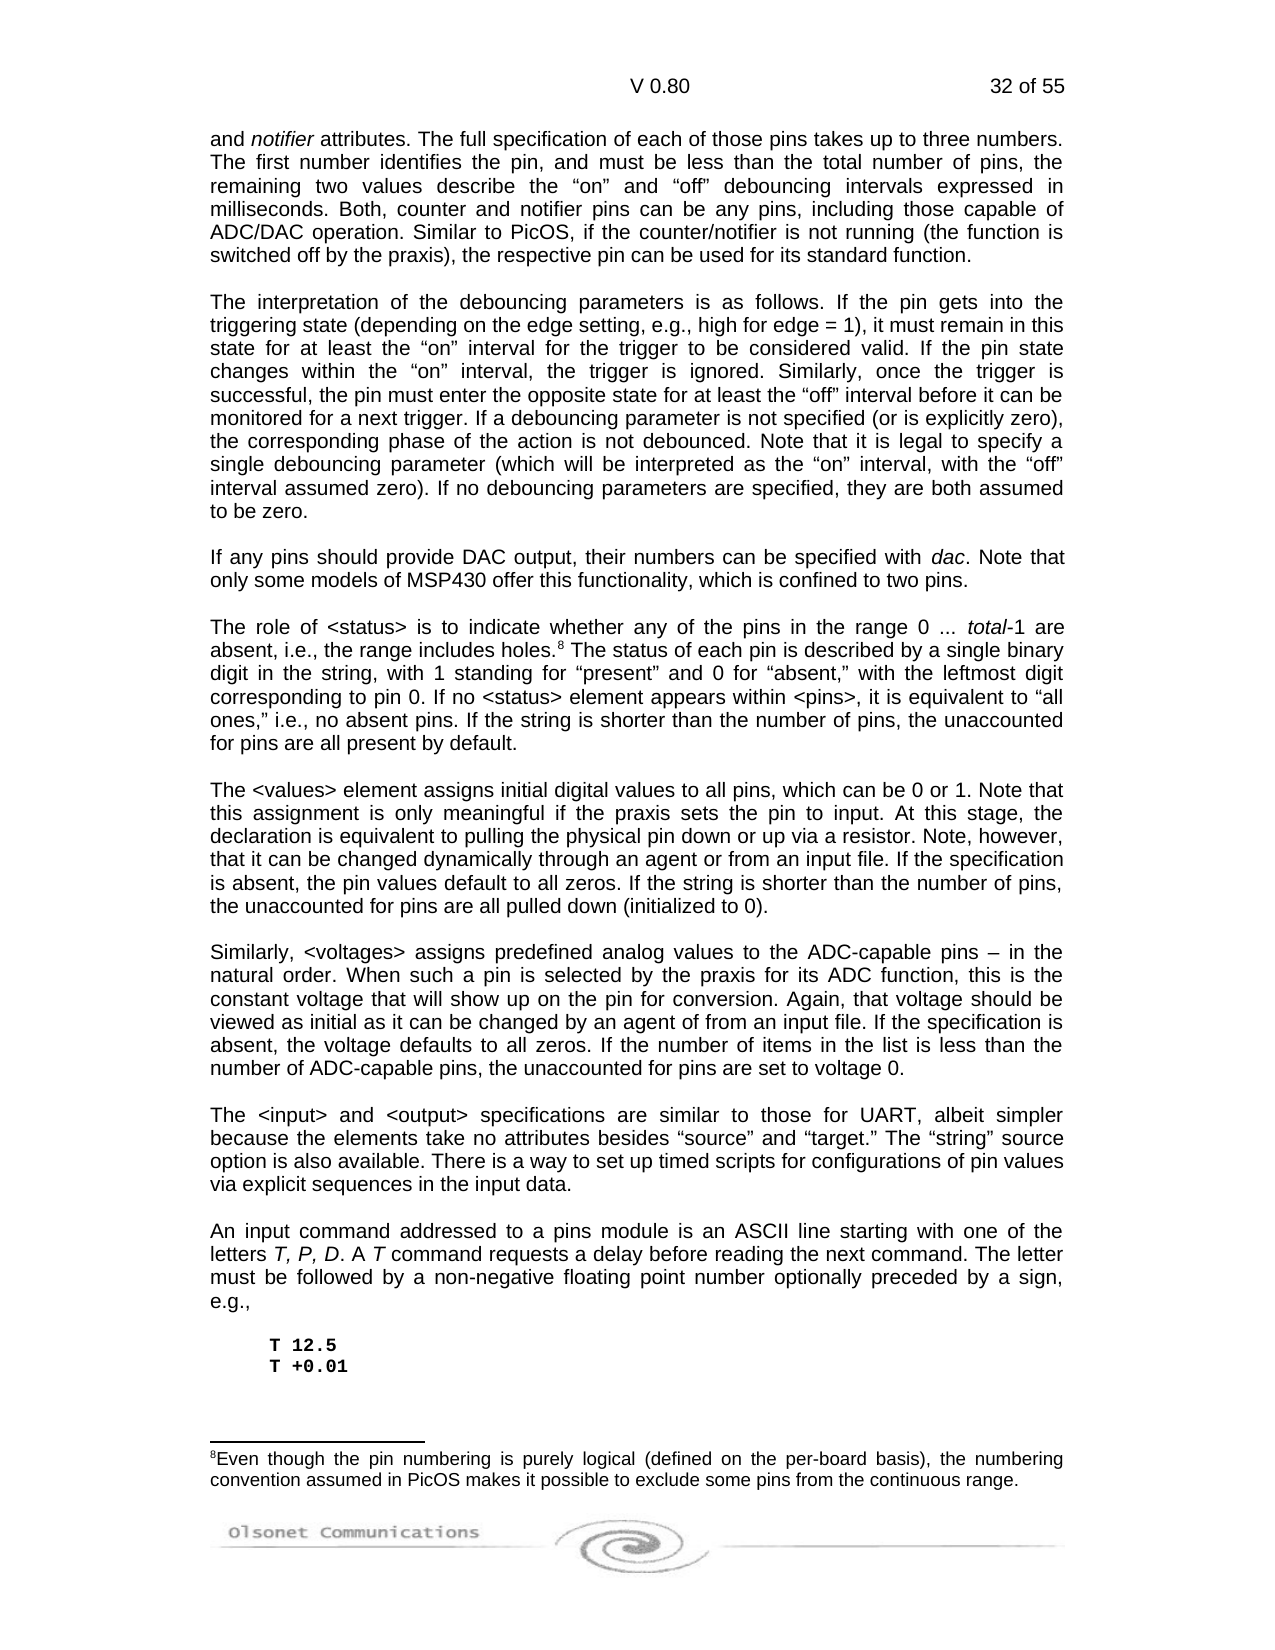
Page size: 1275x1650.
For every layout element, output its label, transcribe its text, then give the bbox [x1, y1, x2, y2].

text An input command addressed to a pins module is an ASCII line starting with one of the letters T, P, D. A T command requests a delay before reading the next command. The letter must be followed by a non-negative floating point number optionally preceded by a sign, e.g., [210, 1219, 1065, 1312]
text Even though the pin numbering is purely logical (defined on the per-board basis), the numbering convention assumed in PicOS makes it possible to exclude some pins from the continuous range. [210, 1448, 1065, 1490]
text The interpretation of the debouncing parameters is as follows. If the pin gets into the triggering state (depending on the edge setting, e.g., high for edge = 1), it must remain in this state for at least the “on” interval for the trigger to be considered valid. If the pin state changes within the “on” interval, the trigger is ignored. Similarly, once the trigger is successful, the pin must enter the opposite state for at least the “off” interval before it can be monitored for a next trigger. If a debouncing parameter is not specified (or is explicitly zero), the corresponding phase of the action is not debounced. Note that it is legal to specify a single debouncing parameter (which will be interpreted as the “on” interval, with the “off” interval assumed zero). If no debouncing parameters are specified, they are both assumed to be zero. [210, 290, 1065, 523]
text The <values> element assigns initial digital values to all pins, which can be 0 or 1. Note that this assignment is only meaningful if the praxis sets the pin to input. At this stage, the declaration is equivalent to pulling the physical pin down or up via a resistor. Note, however, that it can be changed dynamically through an agent or from an input file. If the specification is absent, the pin values default to all zeros. If the string is shorter than the number of pins, the unaccounted for pins are all pulled down (initialized to 0). [210, 778, 1065, 917]
text Similarly, <voltages> assigns predefined analog values to the ADC-capable pins – in the natural order. When such a pin is selected by the praxis for its ADC function, this is the constant voltage that will show up on the pin for conversion. Again, that voltage should be viewed as initial as it can be changed by an agent of from an input file. If the specification is absent, the voltage defaults to all zeros. If the number of items in the list is less than the number of ADC-capable pins, the unaccounted for pins are set to voltage 0. [210, 941, 1065, 1080]
text The <input> and <output> specifications are similar to those for UART, albeit simpler because the elements take no attributes besides “source” and “target.” The “string” source option is also available. There is a way to set up timed scripts for configurations of pin values via explicit sequences in the input data. [210, 1103, 1065, 1196]
text T +0.01 [269, 1357, 1065, 1378]
text T 12.5 [269, 1336, 1065, 1357]
text The role of <status> is to indicate whether any of the pins in the range 0 ... total-1 are absent, i.e., the range includes holes. The status of each pin is described by a single binary digit in the string, with 1 standing for “present” and 0 for “absent,” with the leftmost digit corresponding to pin 0. If no <status> element appears within <pins>, it is equivalent to “all ones,” i.e., no absent pins. If the string is shorter than the number of pins, the unaccounted for pins are all present by default. [210, 616, 1065, 755]
picture [210, 1504, 1065, 1596]
text and notifier attributes. The full specification of each of those pins takes up to three numbers. The first number identifies the pin, and must be less than the total number of pins, the remaining two values describe the “on” and “off” debouncing intervals expressed in milliseconds. Both, counter and notifier pins can be any pins, including those capable of ADC/DAC operation. Similar to PicOS, if the counter/notifier is not running (the function is switched off by the praxis), the respective pin can be used for its standard function. [210, 128, 1065, 267]
text If any pins should provide DAC output, their numbers can be specified with dac. Note that only some models of MSP430 offer this functionality, which is confined to two pins. [210, 546, 1065, 592]
